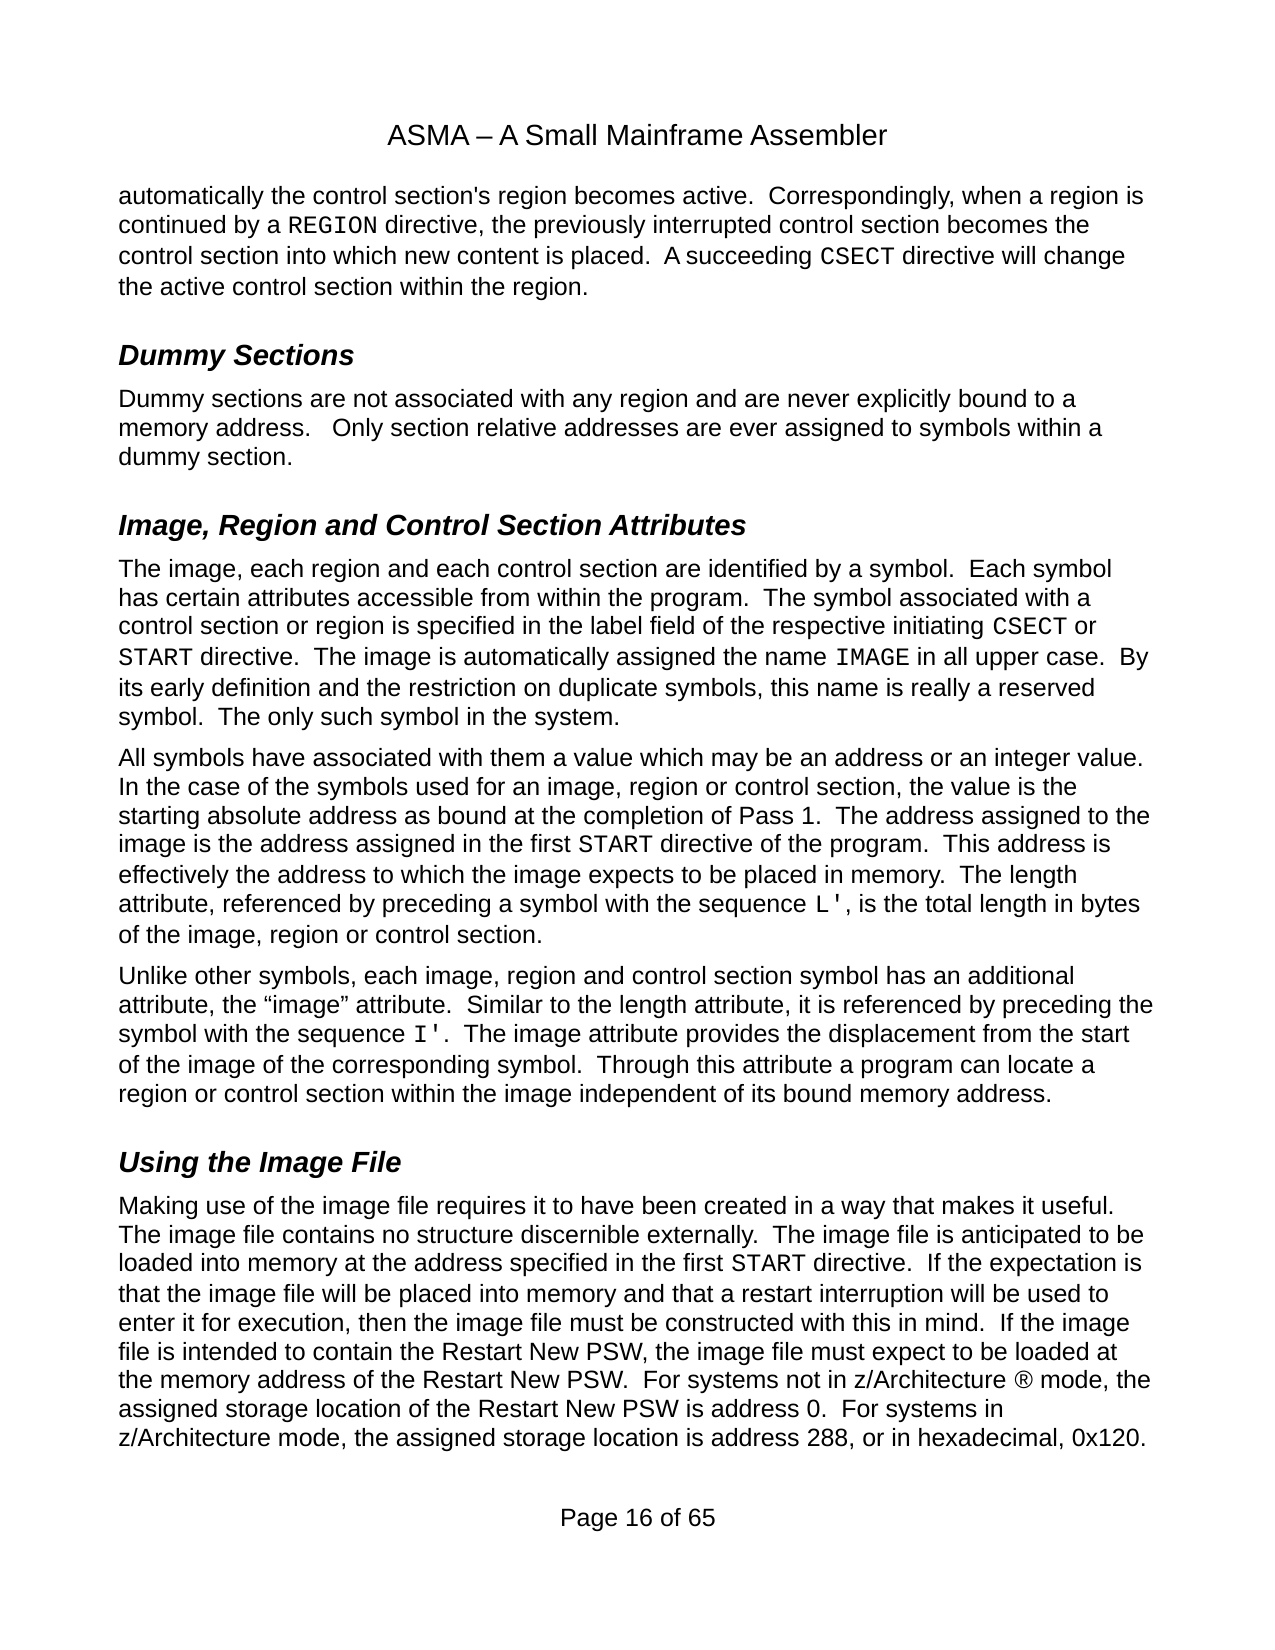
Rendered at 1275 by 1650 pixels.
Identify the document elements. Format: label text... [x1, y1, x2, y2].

text Making use of the image file requires it to have been created in a way that makes it useful. The image file contains no structure discernible externally. The image file is anticipated to be loaded into memory at the address specified in the first START directive. If the expectation is that the image file will be placed into memory and that a restart interruption will be used to enter it for execution, then the image file must be constructed with this in mind. If the image file is intended to contain the Restart New PSW, the image file must expect to be loaded at the memory address of the Restart New PSW. For systems not in z/Architecture ® mode, the assigned storage location of the Restart New PSW is address 0. For systems in z/Architecture mode, the assigned storage location is address 288, or in hexadecimal, 0x120. [118, 1191, 1157, 1452]
text All symbols have associated with them a value which may be an address or an integer value. In the case of the symbols used for an image, region or control section, the value is the starting absolute address as bound at the completion of Pass 1. The address assigned to the image is the address assigned in the first START directive of the program. This address is effectively the address to which the image expects to be placed in memory. The length attribute, referenced by preceding a symbol with the sequence L', is the total length in bytes of the image, region or control section. [118, 743, 1157, 949]
subtitle Image, Region and Control Section Attributes [118, 508, 1157, 541]
text The image, each region and each control section are identified by a symbol. Each symbol has certain attributes accessible from within the program. The symbol associated with a control section or region is specified in the label field of the respective initiating CSECT or START directive. The image is automatically assigned the name IMAGE in all upper case. By its early definition and the restriction on duplicate symbols, this name is really a reserved symbol. The only such symbol in the system. [118, 554, 1157, 731]
subtitle Dummy Sections [118, 338, 1157, 372]
text Unlike other symbols, each image, region and control section symbol has an additional attribute, the “image” attribute. Similar to the length attribute, it is referenced by preceding the symbol with the sequence I'. The image attribute provides the displacement from the start of the image of the corresponding symbol. Through this attribute a program can locate a region or control section within the image independent of its bound memory address. [118, 961, 1157, 1107]
text automatically the control section's region becomes active. Correspondingly, when a region is continued by a REGION directive, the previously interrupted control section becomes the control section into which new content is placed. A succeeding CSECT directive will change the active control section within the region. [118, 181, 1157, 301]
text Dummy sections are not associated with any region and are never explicitly bound to a memory address. Only section relative addresses are ever assigned to symbols within a dummy section. [118, 384, 1157, 470]
subtitle Using the Image File [118, 1145, 1157, 1178]
